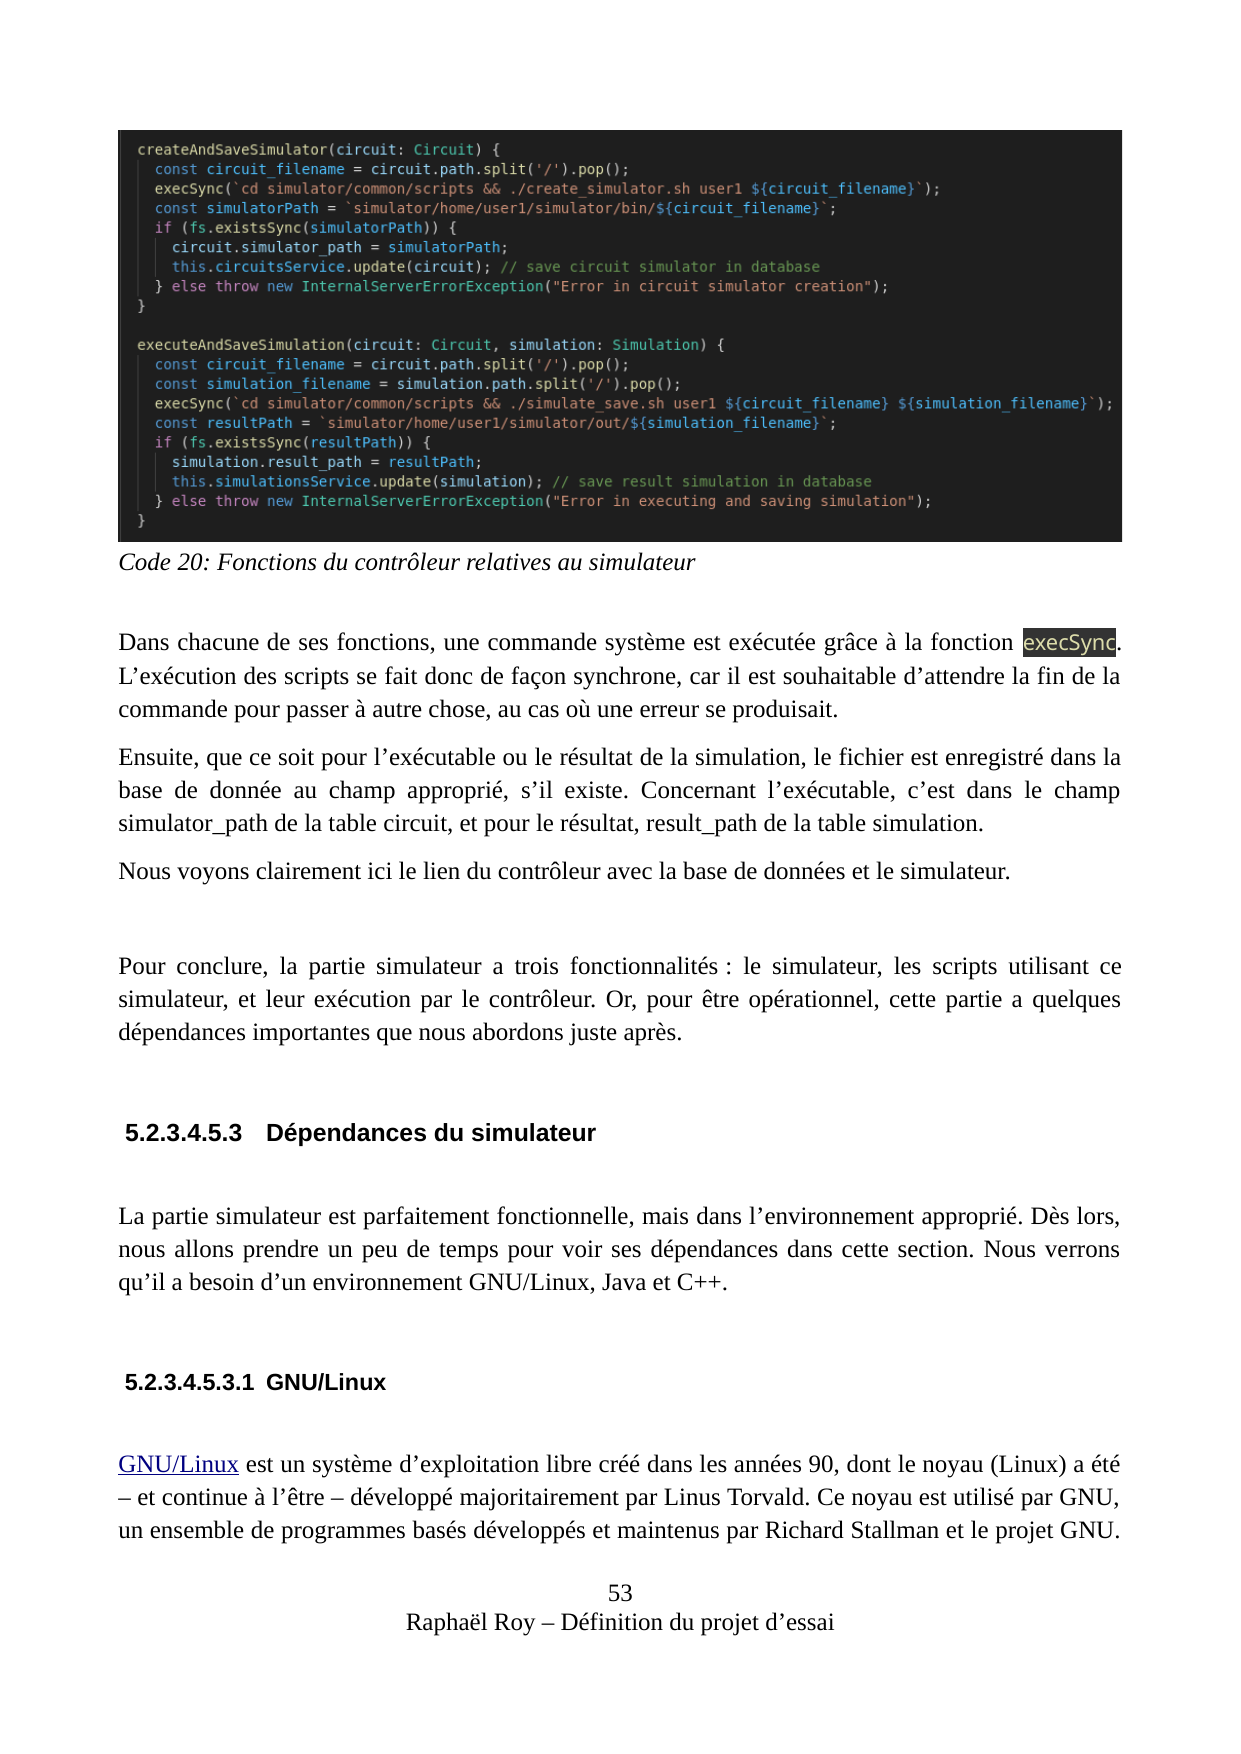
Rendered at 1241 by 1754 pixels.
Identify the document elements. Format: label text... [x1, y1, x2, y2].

text Dans chacune de ses fonctions, une commande système est exécutée grâce à la fonction execSync. L’exécution des scripts se fait donc de façon synchrone, car il est souhaitable d’attendre la fin de la commande pour passer à autre chose, au cas où une erreur se produisait. [118, 627, 1122, 723]
text La partie simulateur est parfaitement fonctionnelle, mais dans l’environnement approprié. Dès lors, nous allons prendre un peu de temps pour voir ses dépendances dans cette section. Nous verrons qu’il a besoin d’un environnement GNU/Linux, Java et C++. [118, 1201, 1122, 1296]
text GNU/Linux est un système d’exploitation libre créé dans les années 90, dont le noyau (Linux) a été – et continue à l’être – développé majoritairement par Linus Torvald. Ce noyau est utilisé par GNU, un ensemble de programmes basés développés et maintenus par Richard Stallman et le projet GNU. [118, 1449, 1122, 1544]
text Pour conclure, la partie simulateur a trois fonctionnalités : le simulateur, les scripts utilisant ce simulateur, et leur exécution par le contrôleur. Or, pour être opérationnel, cette partie a quelques dépendances importantes que nous abordons juste après. [118, 951, 1122, 1046]
text Code 20: Fonctions du contrôleur relatives au simulateur [118, 542, 1122, 576]
subtitle Dépendances du simulateur [118, 1118, 1122, 1147]
text Ensuite, que ce soit pour l’exécutable ou le résultat de la simulation, le fichier est enregistré dans la base de donnée au champ approprié, s’il existe. Concernant l’exécutable, c’est dans le champ simulator_path de la table circuit, et pour le résultat, result_path de la table simulation. [118, 742, 1122, 837]
subtitle GNU/Linux [118, 1368, 1122, 1395]
text Nous voyons clairement ici le lien du contrôleur avec la base de données et le simulateur. [118, 856, 1122, 884]
picture [118, 130, 1123, 542]
